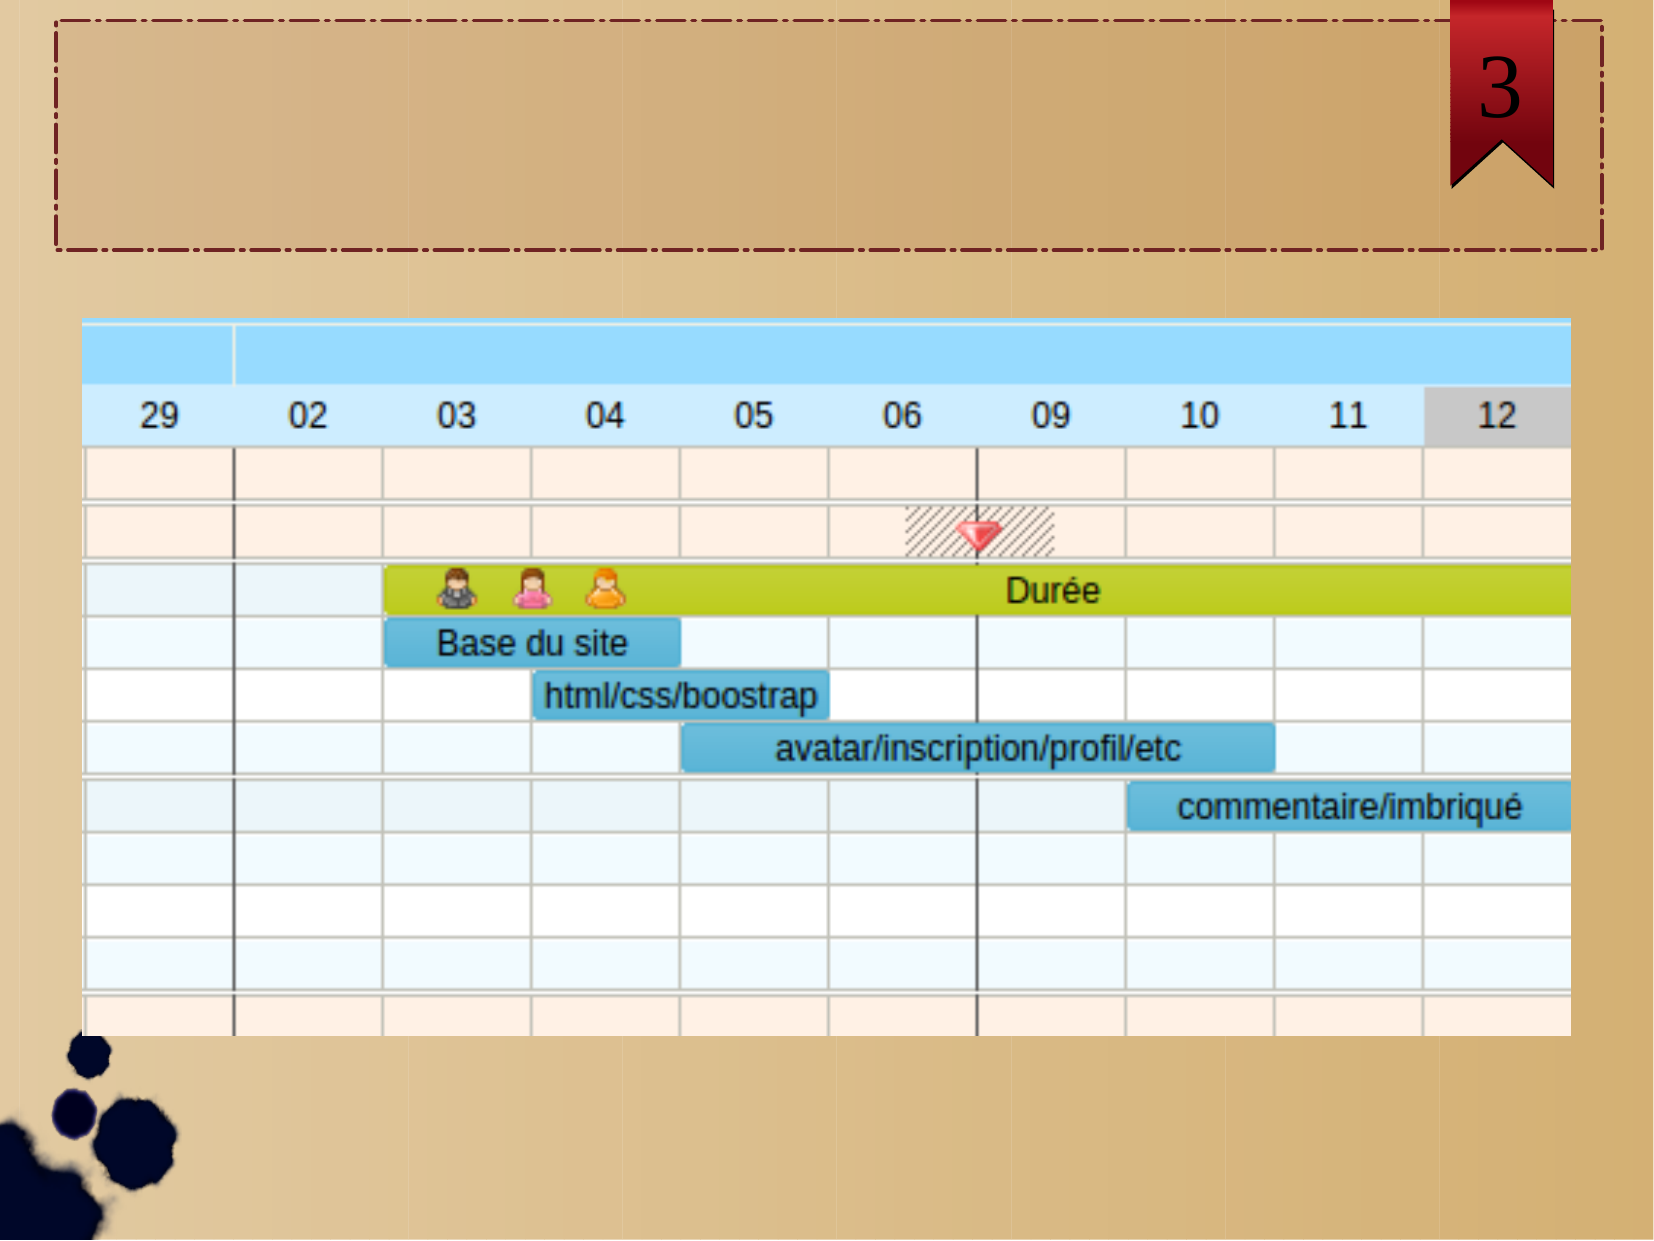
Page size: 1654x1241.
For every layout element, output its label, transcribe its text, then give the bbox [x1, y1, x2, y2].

picture [82, 318, 1571, 1036]
title 3 [1452, 0, 1548, 178]
